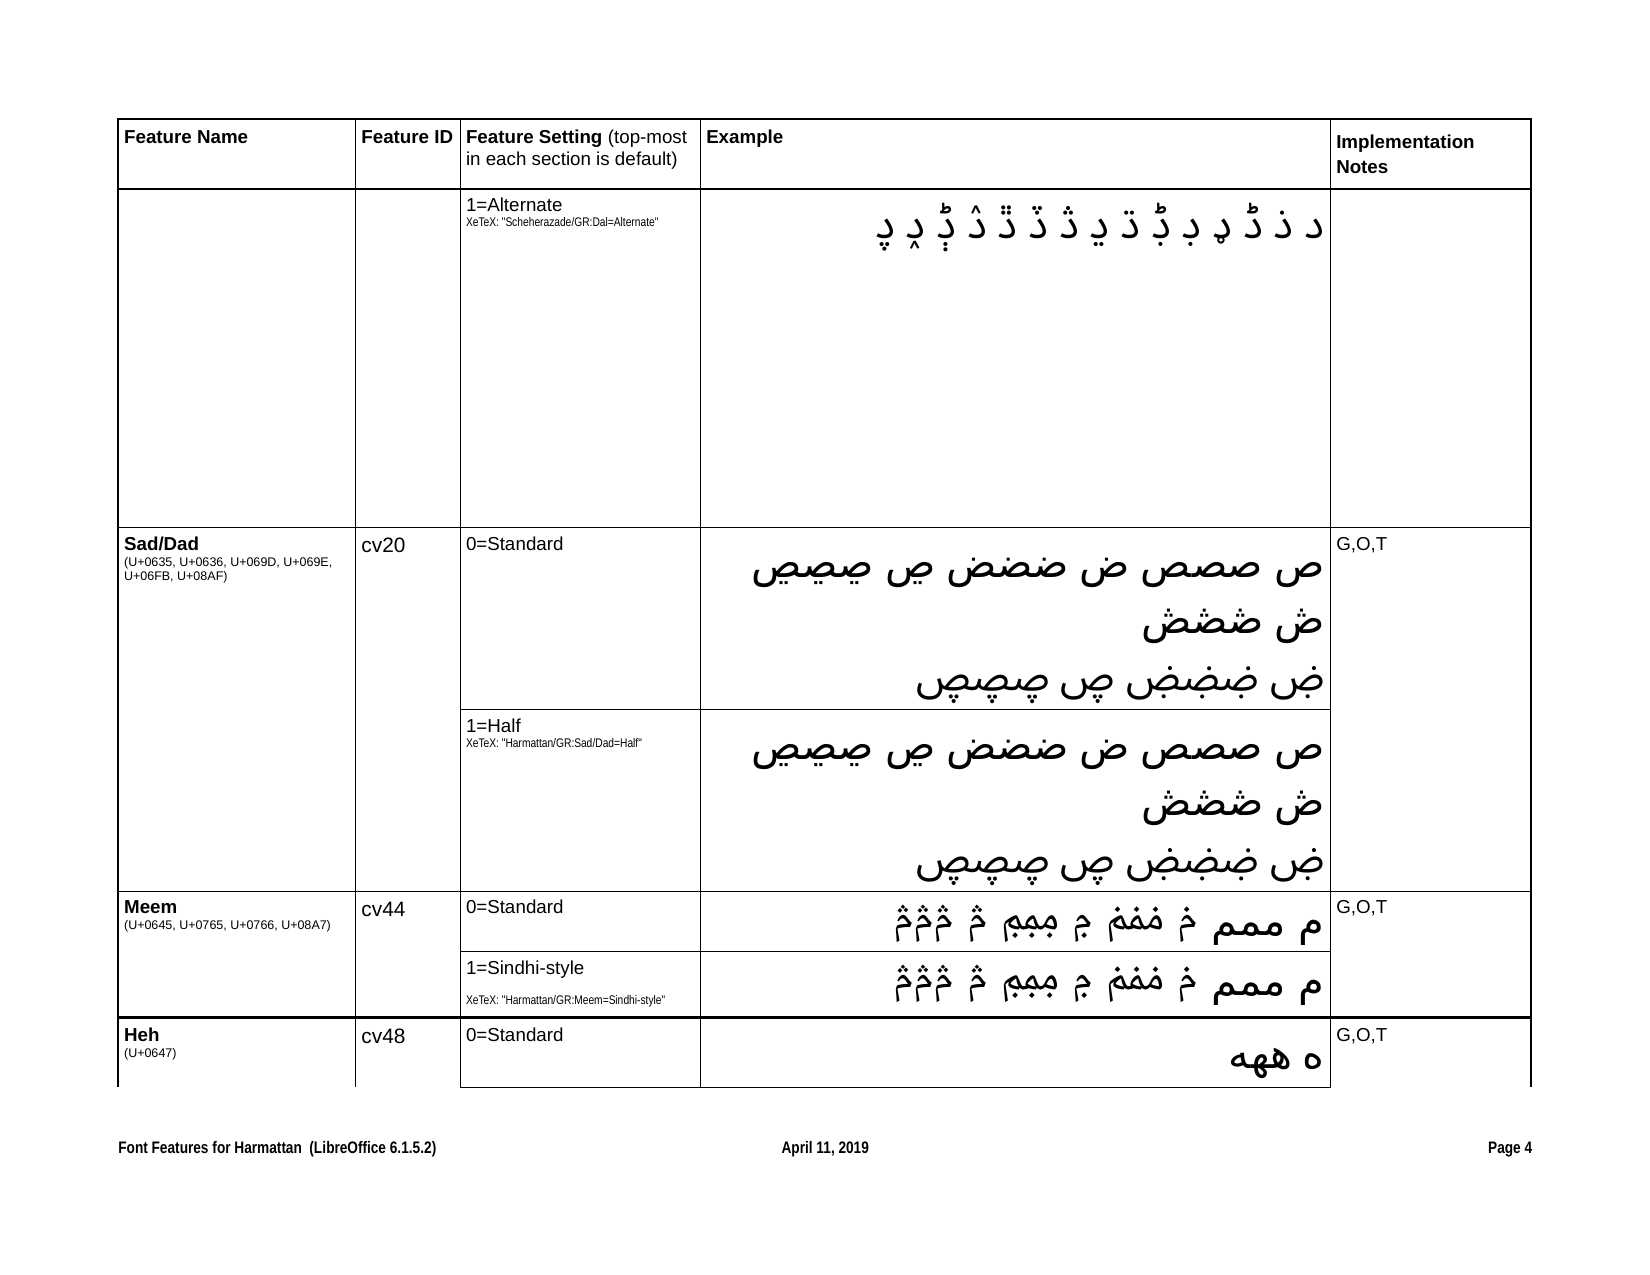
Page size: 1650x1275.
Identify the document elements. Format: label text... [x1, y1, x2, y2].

table_header Implementation Notes [1331, 120, 1530, 188]
table_cell 1=Half XeTeX: "Harmattan/GR:Sad/Dad=Half" [461, 710, 700, 891]
table_cell ه ههه [701, 1019, 1330, 1087]
table_cell cv44 [356, 892, 460, 1016]
table_cell ص صصص ض ضضض ڝ ڝڝڝ ڞ ڞڞڞ ۻ ۻۻۻ ࢯ ࢯࢯࢯ [701, 528, 1330, 709]
table_cell 0=Standard [461, 528, 700, 709]
table_cell Meem (U+0645, U+0765, U+0766, U+08A7) [119, 892, 355, 1016]
table_cell cv20 [356, 528, 460, 891]
table_cell 1=Alternate XeTeX: "Scheherazade/GR:Dal=Alternate" [461, 190, 700, 527]
table_cell [119, 190, 355, 527]
table_cell G,O,T [1331, 1019, 1530, 1087]
table_cell 0=Standard [461, 892, 700, 951]
table_header Feature ID [356, 120, 460, 188]
table_cell 1=Sindhi-style XeTeX: "Harmattan/GR:Meem=Sindhi-style" [461, 952, 700, 1016]
table_cell Heh (U+0647) [119, 1019, 355, 1087]
table_cell 0=Standard [461, 1019, 700, 1087]
table_cell G,O,T [1331, 528, 1530, 891]
table_cell ص صصص ض ضضض ڝ ڝڝڝ ڞ ڞڞڞ ۻ ۻۻۻ ࢯ ࢯࢯࢯ [701, 710, 1330, 891]
table_cell [356, 190, 460, 527]
table_cell cv48 [356, 1019, 460, 1087]
table_header Feature Setting (top-most in each section is default) [461, 120, 700, 188]
table_cell [1331, 190, 1530, 527]
table_cell م ممم ݥ ݥݥݥ ݦ ݦݦݦ ࢧ ࢧࢧࢧ [701, 892, 1330, 951]
table_cell د ذ ڈ ډ ڊ ڋ ڌ ڍ ڎ ڏ ڐ ۮ ݙ ݚ ࢮ [701, 190, 1330, 527]
table_header Feature Name [119, 120, 355, 188]
table_cell م ممم ݥ ݥݥݥ ݦ ݦݦݦ ࢧ ࢧࢧࢧ [701, 952, 1330, 1016]
table_cell Sad/Dad (U+0635, U+0636, U+069D, U+069E, U+06FB, U+08AF) [119, 528, 355, 891]
table_header Example [701, 120, 1330, 188]
table_cell G,O,T [1331, 892, 1530, 1016]
